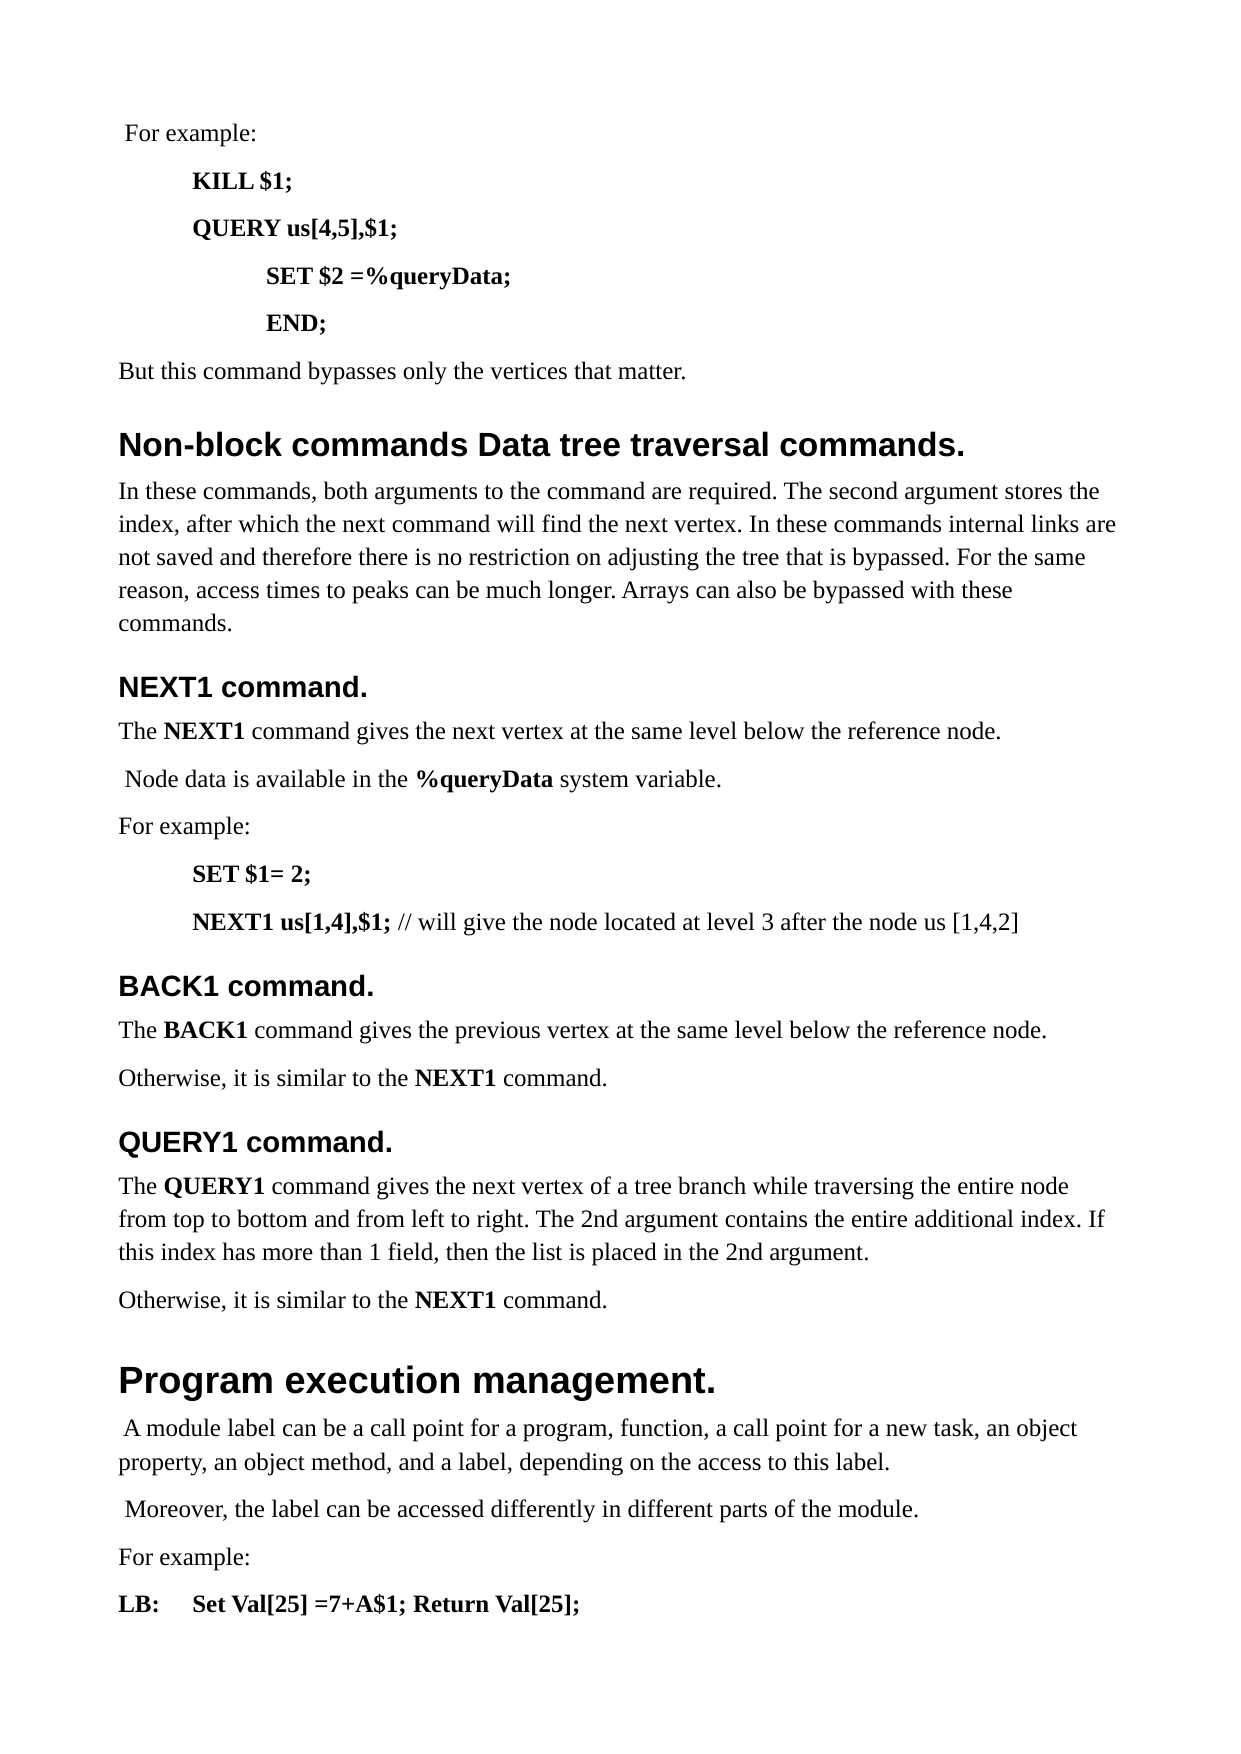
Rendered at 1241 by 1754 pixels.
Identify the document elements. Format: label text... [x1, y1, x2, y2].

text QUERY us[4,5],$1; [118, 213, 1122, 242]
text LB: Set Val[25] =7+A$1; Return Val[25]; [118, 1589, 1122, 1618]
subtitle NEXT1 command. [118, 670, 1122, 704]
subtitle Program execution management. [118, 1357, 1122, 1401]
subtitle Non-block commands Data tree traversal commands. [118, 424, 1122, 463]
text SET $2 =%queryData; [118, 261, 1122, 290]
text The QUERY1 command gives the next vertex of a tree branch while traversing the entire node from top to bottom and from left to right. The 2nd argument contains the entire additional index. If this index has more than 1 field, then the list is placed in the 2nd argument. [118, 1171, 1122, 1266]
text END; [118, 308, 1122, 337]
text But this command bypasses only the vertices that matter. [118, 356, 1122, 385]
text Otherwise, it is similar to the NEXT1 command. [118, 1285, 1122, 1313]
text The NEXT1 command gives the next vertex at the same level below the reference node. [118, 716, 1122, 745]
text Node data is available in the %queryData system variable. [118, 764, 1122, 793]
text NEXT1 us[1,4],$1; // will give the node located at level 3 after the node us [1,4,2] [118, 907, 1122, 935]
text SET $1= 2; [118, 859, 1122, 888]
text For example: [118, 1542, 1122, 1571]
text A module label can be a call point for a program, function, a call point for a new task, an object property, an object method, and a label, depending on the access to this label. [118, 1413, 1122, 1475]
text For example: [118, 118, 1122, 147]
subtitle QUERY1 command. [118, 1125, 1122, 1159]
text Otherwise, it is similar to the NEXT1 command. [118, 1063, 1122, 1091]
text In these commands, both arguments to the command are required. The second argument stores the index, after which the next command will find the next vertex. In these commands internal links are not saved and therefore there is no restriction on adjusting the tree that is bypassed. For the same reason, access times to peaks can be much longer. Arrays can also be bypassed with these commands. [118, 476, 1122, 637]
text For example: [118, 811, 1122, 840]
text KILL $1; [118, 166, 1122, 194]
text The BACK1 command gives the previous vertex at the same level below the reference node. [118, 1015, 1122, 1044]
subtitle BACK1 command. [118, 969, 1122, 1003]
text Moreover, the label can be accessed differently in different parts of the module. [118, 1494, 1122, 1523]
